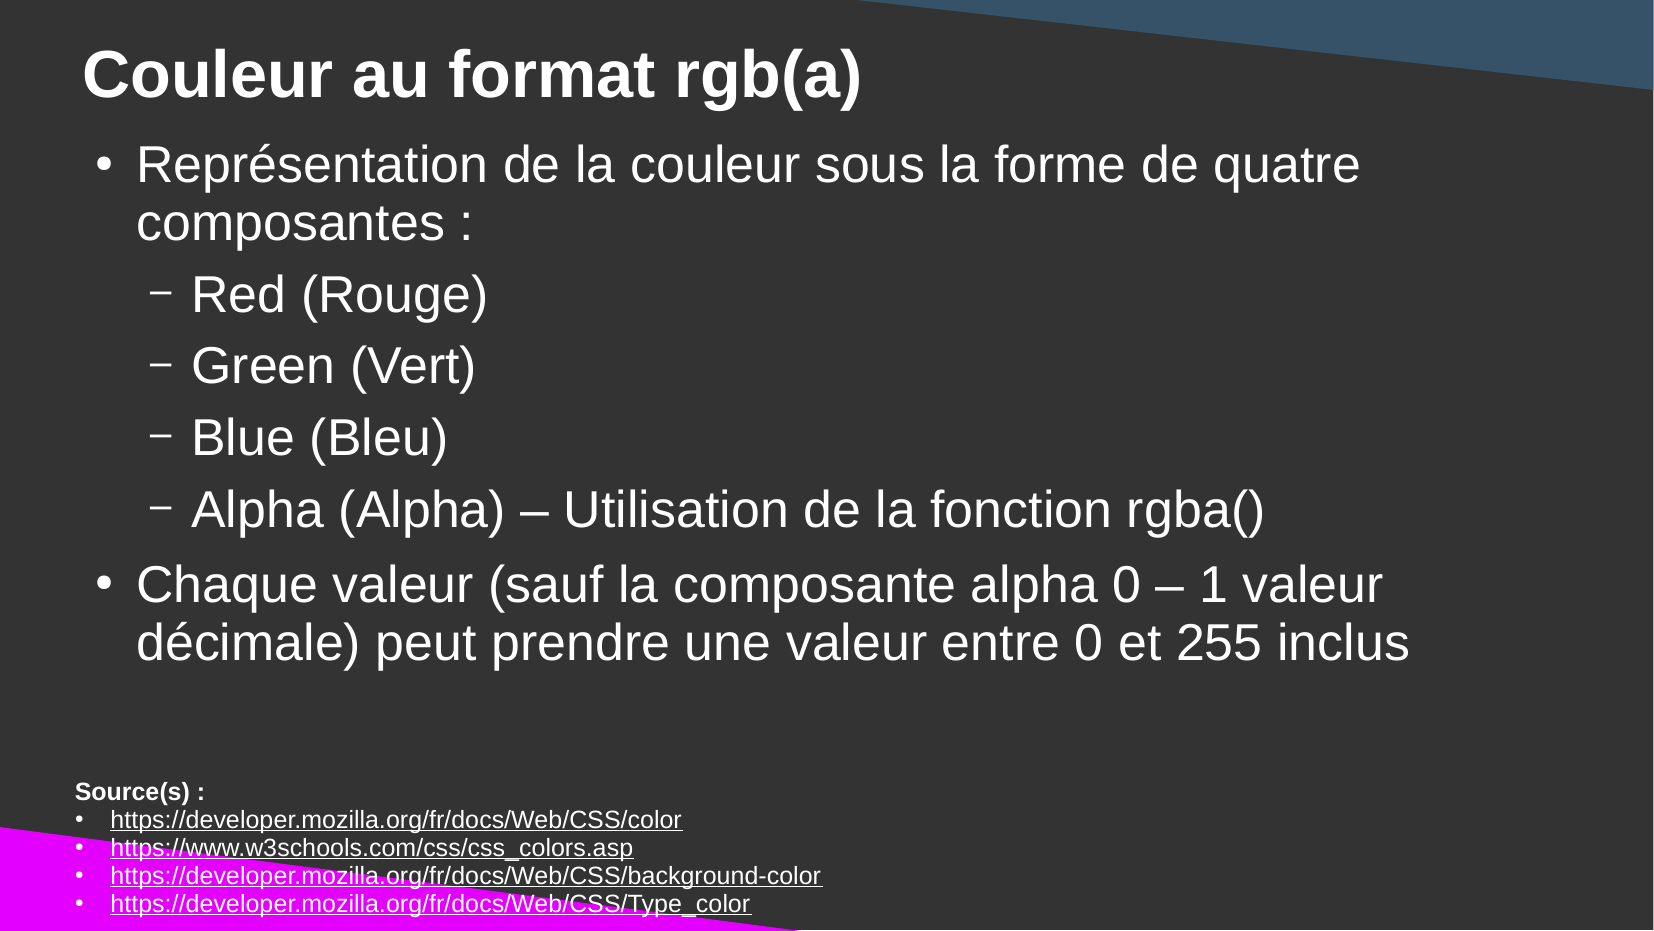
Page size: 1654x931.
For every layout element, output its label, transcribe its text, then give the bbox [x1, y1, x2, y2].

title Couleur au format rgb(a) [82, 37, 1571, 122]
text_box Source(s) : https://developer.mozilla.org/fr/docs/Web/CSS/color https://www.w3schools.com/css/css_colors.asp https://developer.mozilla.org/fr/docs/Web/CSS/background-color https://developer.mozilla.org/fr/docs/Web/CSS/Type_color [60, 770, 1546, 926]
list Représentation de la couleur sous la forme de quatre composantes : Red (Rouge) Green (Vert) Blue (Bleu) Alpha (Alpha) – Utilisation de la fonction rgba() Chaque valeur (sauf la composante alpha 0 – 1 valeur décimale) peut prendre une valeur entre 0 et 255 inclus [80, 135, 1605, 674]
text_box [0, 827, 801, 931]
text_box [856, 0, 1654, 91]
